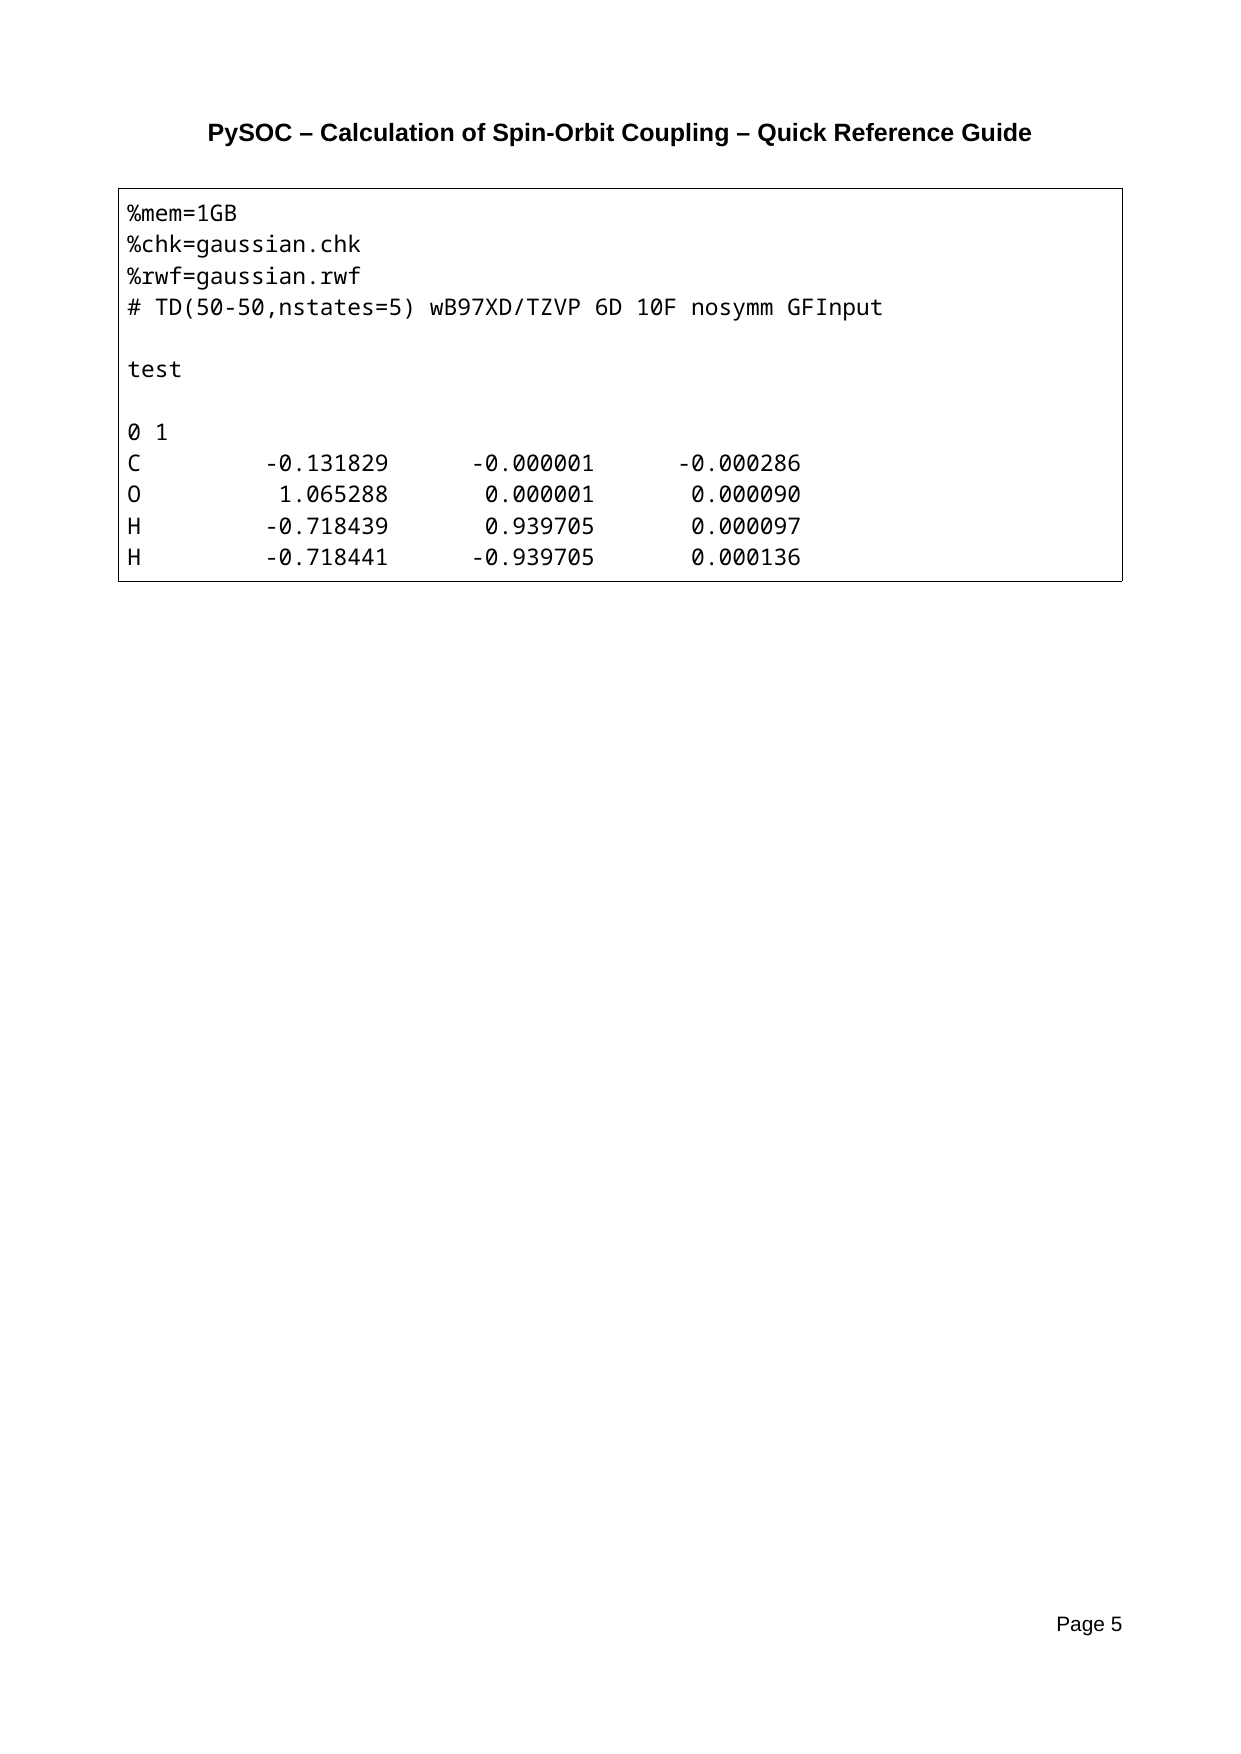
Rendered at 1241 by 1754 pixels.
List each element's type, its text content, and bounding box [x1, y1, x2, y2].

text test [127, 353, 1113, 385]
text %mem=1GB [127, 197, 1113, 228]
text # TD(50-50,nstates=5) wB97XD/TZVP 6D 10F nosymm GFInput [127, 291, 1113, 322]
text H -0.718439 0.939705 0.000097 [127, 510, 1113, 541]
text %chk=gaussian.chk [127, 228, 1113, 260]
text %rwf=gaussian.rwf [127, 260, 1113, 291]
text H -0.718441 -0.939705 0.000136 [127, 541, 1113, 572]
text C -0.131829 -0.000001 -0.000286 [127, 447, 1113, 478]
text 0 1 [127, 416, 1113, 447]
text O 1.065288 0.000001 0.000090 [127, 478, 1113, 510]
